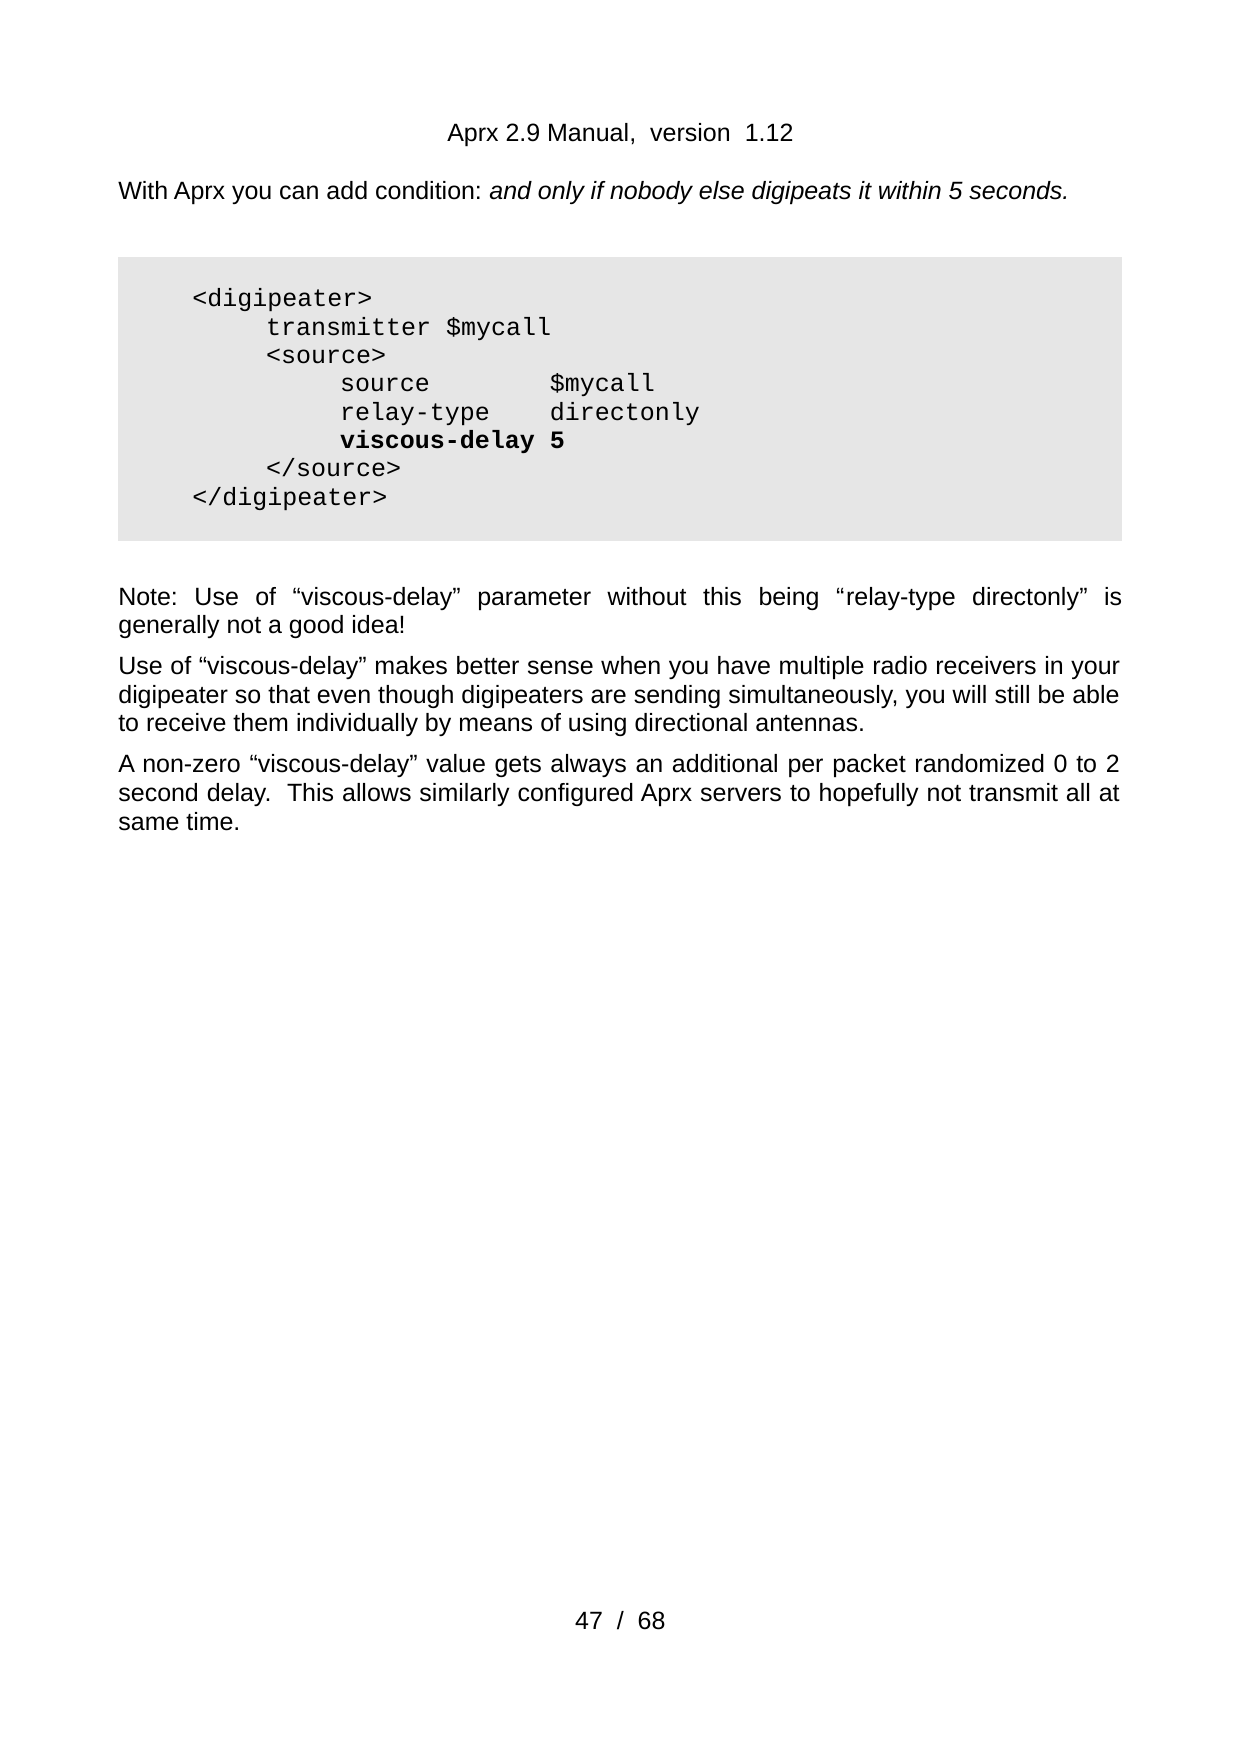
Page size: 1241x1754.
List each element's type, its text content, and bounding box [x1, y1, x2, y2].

text <source> [118, 342, 1122, 371]
text </source> [118, 456, 1122, 484]
text viscous-delay 5 [118, 427, 1122, 456]
text Use of “viscous-delay” makes better sense when you have multiple radio receivers in your digipeater so that even though digipeaters are sending simultaneously, you will still be able to receive them individually by means of using directional antennas. [118, 651, 1122, 737]
text relay-type directonly [118, 399, 1122, 427]
text <digipeater> [118, 286, 1122, 314]
text With Aprx you can add condition: and only if nobody else digipeats it within 5 seconds. [118, 176, 1122, 205]
text </digipeater> [118, 484, 1122, 512]
text transmitter $mycall [118, 314, 1122, 342]
text A non-zero “viscous-delay” value gets always an additional per packet randomized 0 to 2 second delay. This allows similarly configured Aprx servers to hopefully not transmit all at same time. [118, 749, 1122, 835]
text source $mycall [118, 371, 1122, 399]
text Note: Use of “viscous-delay” parameter without this being “relay-type directonly” is generally not a good idea! [118, 582, 1122, 639]
